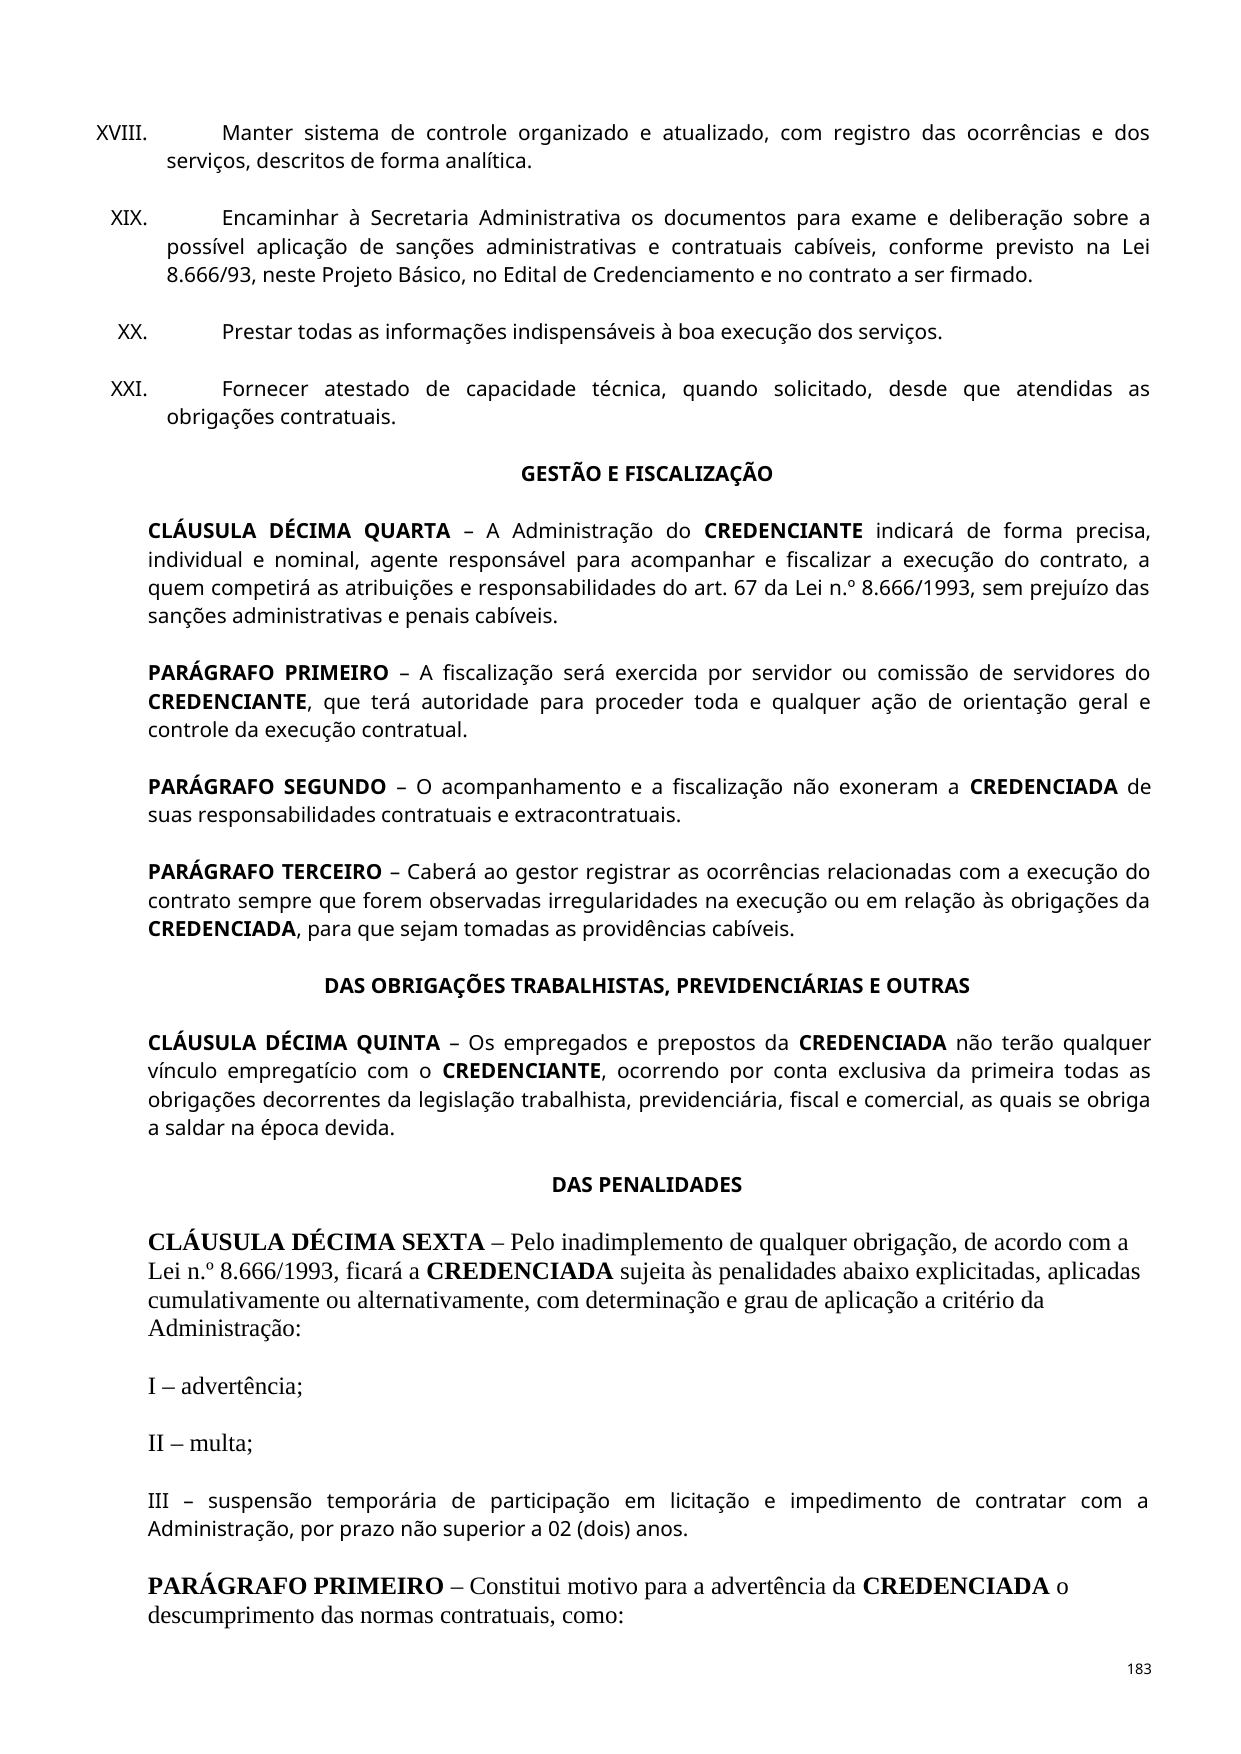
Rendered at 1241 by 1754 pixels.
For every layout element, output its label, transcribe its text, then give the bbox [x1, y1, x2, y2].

text CLÁUSULA DÉCIMA QUINTA – Os empregados e prepostos da CREDENCIADA não terão qualquer vínculo empregatício com o CREDENCIANTE, ocorrendo por conta exclusiva da primeira todas as obrigações decorrentes da legislação trabalhista, previdenciária, fiscal e comercial, as quais se obriga a saldar na época devida. [148, 1028, 1152, 1142]
list Fornecer atestado de capacidade técnica, quando solicitado, desde que atendidas as obrigações contratuais. [148, 374, 1152, 431]
text PARÁGRAFO TERCEIRO – Caberá ao gestor registrar as ocorrências relacionadas com a execução do contrato sempre que forem observadas irregularidades na execução ou em relação às obrigações da CREDENCIADA, para que sejam tomadas as providências cabíveis. [148, 857, 1152, 943]
subtitle DAS PENALIDADES [148, 1170, 1146, 1199]
text II – multa; [148, 1428, 1152, 1457]
text III – suspensão temporária de participação em licitação e impedimento de contratar com a Administração, por prazo não superior a 02 (dois) anos. [148, 1486, 1150, 1543]
text CLÁUSULA DÉCIMA QUARTA – A Administração do CREDENCIANTE indicará de forma precisa, individual e nominal, agente responsável para acompanhar e fiscalizar a execução do contrato, a quem competirá as atribuições e responsabilidades do art. 67 da Lei n.º 8.666/1993, sem prejuízo das sanções administrativas e penais cabíveis. [148, 516, 1152, 630]
subtitle GESTÃO E FISCALIZAÇÃO [148, 459, 1146, 488]
subtitle DAS OBRIGAÇÕES TRABALHISTAS, PREVIDENCIÁRIAS E OUTRAS [148, 971, 1146, 1000]
text PARÁGRAFO PRIMEIRO – A fiscalização será exercida por servidor ou comissão de servidores do CREDENCIANTE, que terá autoridade para proceder toda e qualquer ação de orientação geral e controle da execução contratual. [148, 658, 1152, 744]
list Prestar todas as informações indispensáveis à boa execução dos serviços. [148, 317, 1152, 346]
text PARÁGRAFO SEGUNDO – O acompanhamento e a fiscalização não exoneram a CREDENCIADA de suas responsabilidades contratuais e extracontratuais. [148, 772, 1152, 829]
list Encaminhar à Secretaria Administrativa os documentos para exame e deliberação sobre a possível aplicação de sanções administrativas e contratuais cabíveis, conforme previsto na Lei 8.666/93, neste Projeto Básico, no Edital de Credenciamento e no contrato a ser firmado. [148, 203, 1152, 289]
list Manter sistema de controle organizado e atualizado, com registro das ocorrências e dos serviços, descritos de forma analítica. [148, 118, 1152, 175]
text CLÁUSULA DÉCIMA SEXTA – Pelo inadimplemento de qualquer obrigação, de acordo com a Lei n.º 8.666/1993, ficará a CREDENCIADA sujeita às penalidades abaixo explicitadas, aplicadas cumulativamente ou alternativamente, com determinação e grau de aplicação a critério da Administração: [148, 1227, 1152, 1342]
text I – advertência; [148, 1371, 1152, 1400]
text PARÁGRAFO PRIMEIRO – Constitui motivo para a advertência da CREDENCIADA o descumprimento das normas contratuais, como: [148, 1571, 1152, 1629]
